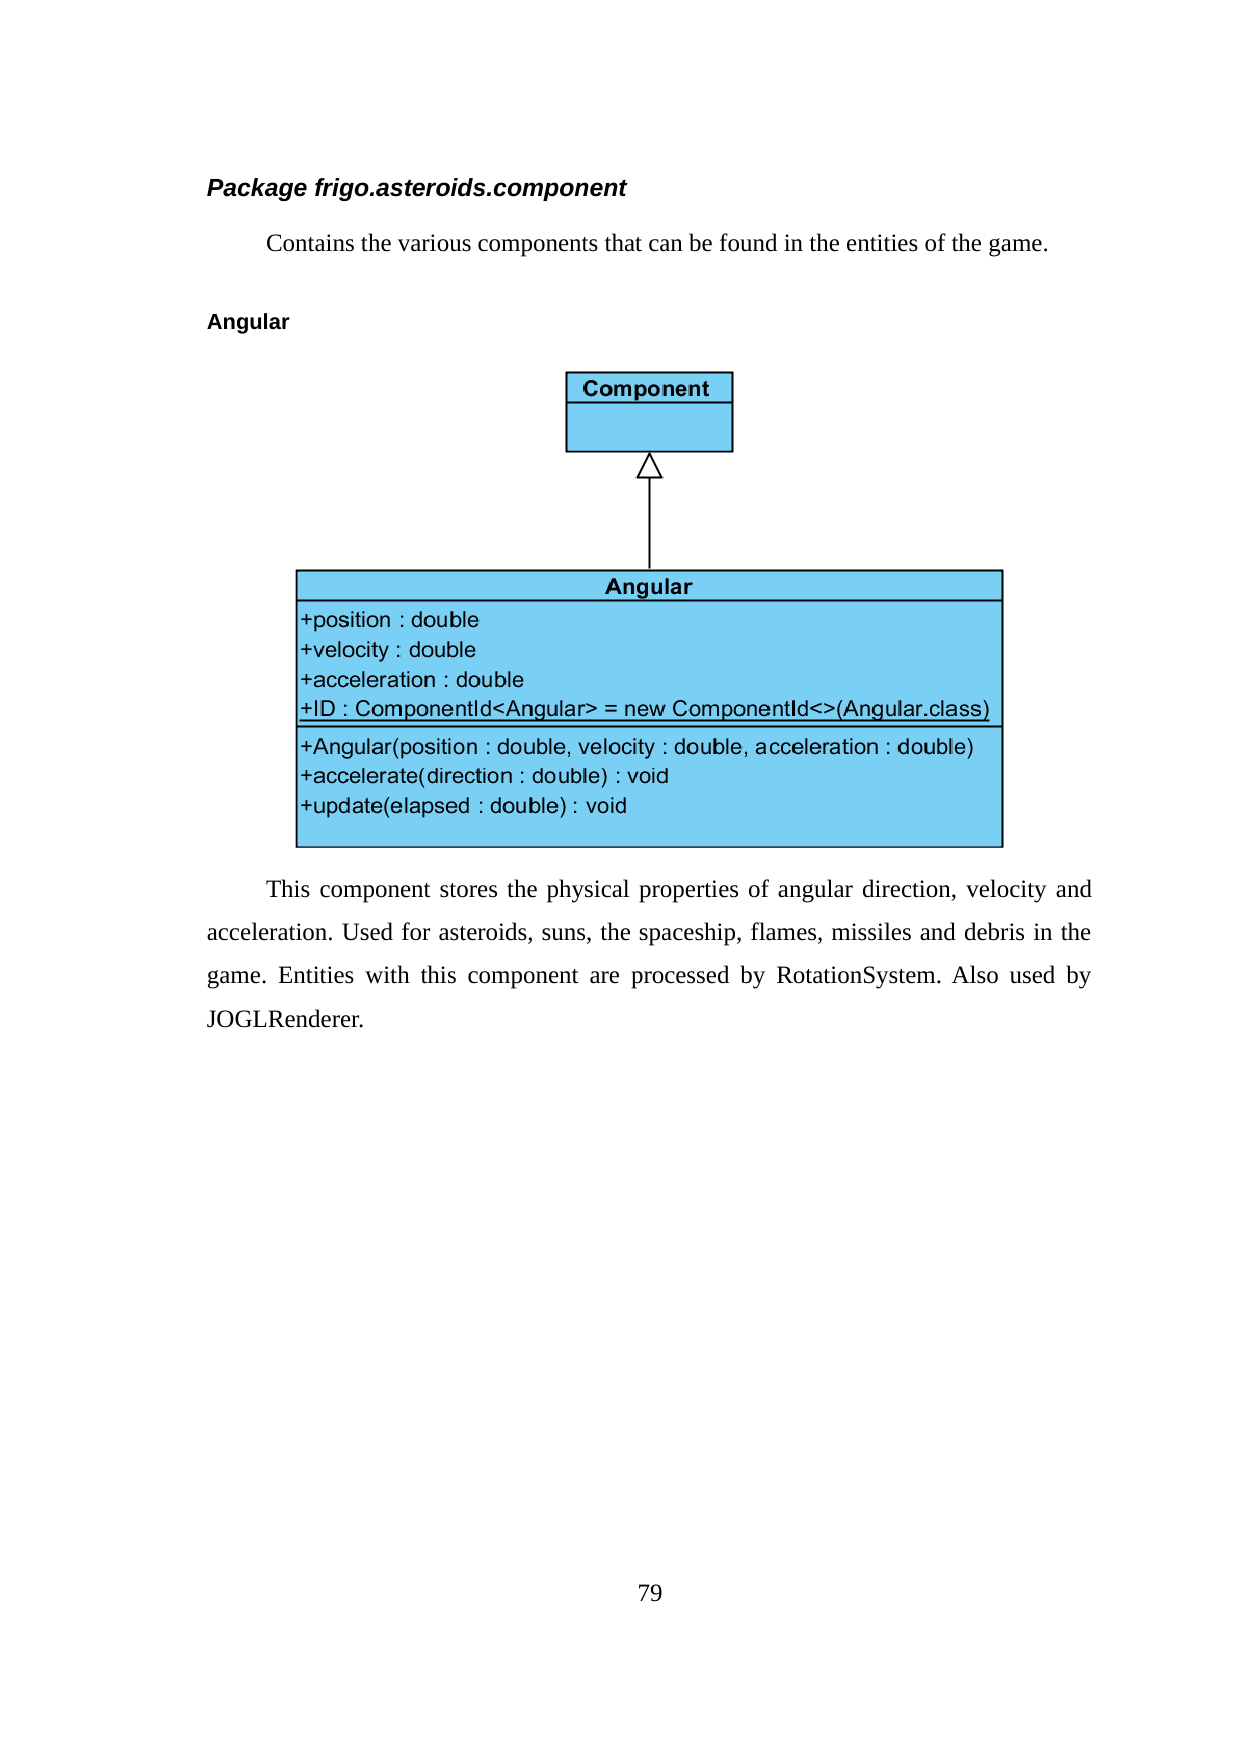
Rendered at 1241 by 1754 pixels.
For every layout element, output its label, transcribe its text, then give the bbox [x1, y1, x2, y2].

picture [295, 371, 1004, 848]
subtitle Angular [207, 308, 1093, 334]
text This component stores the physical properties of angular direction, velocity and acceleration. Used for asteroids, suns, the spaceship, flames, missiles and debris in the game. Entities with this component are processed by RotationSystem. Also used by JOGLRenderer. [207, 874, 1093, 1032]
text Contains the various components that can be found in the entities of the game. [207, 228, 1093, 257]
subtitle Package frigo.asteroids.component [207, 173, 1093, 201]
